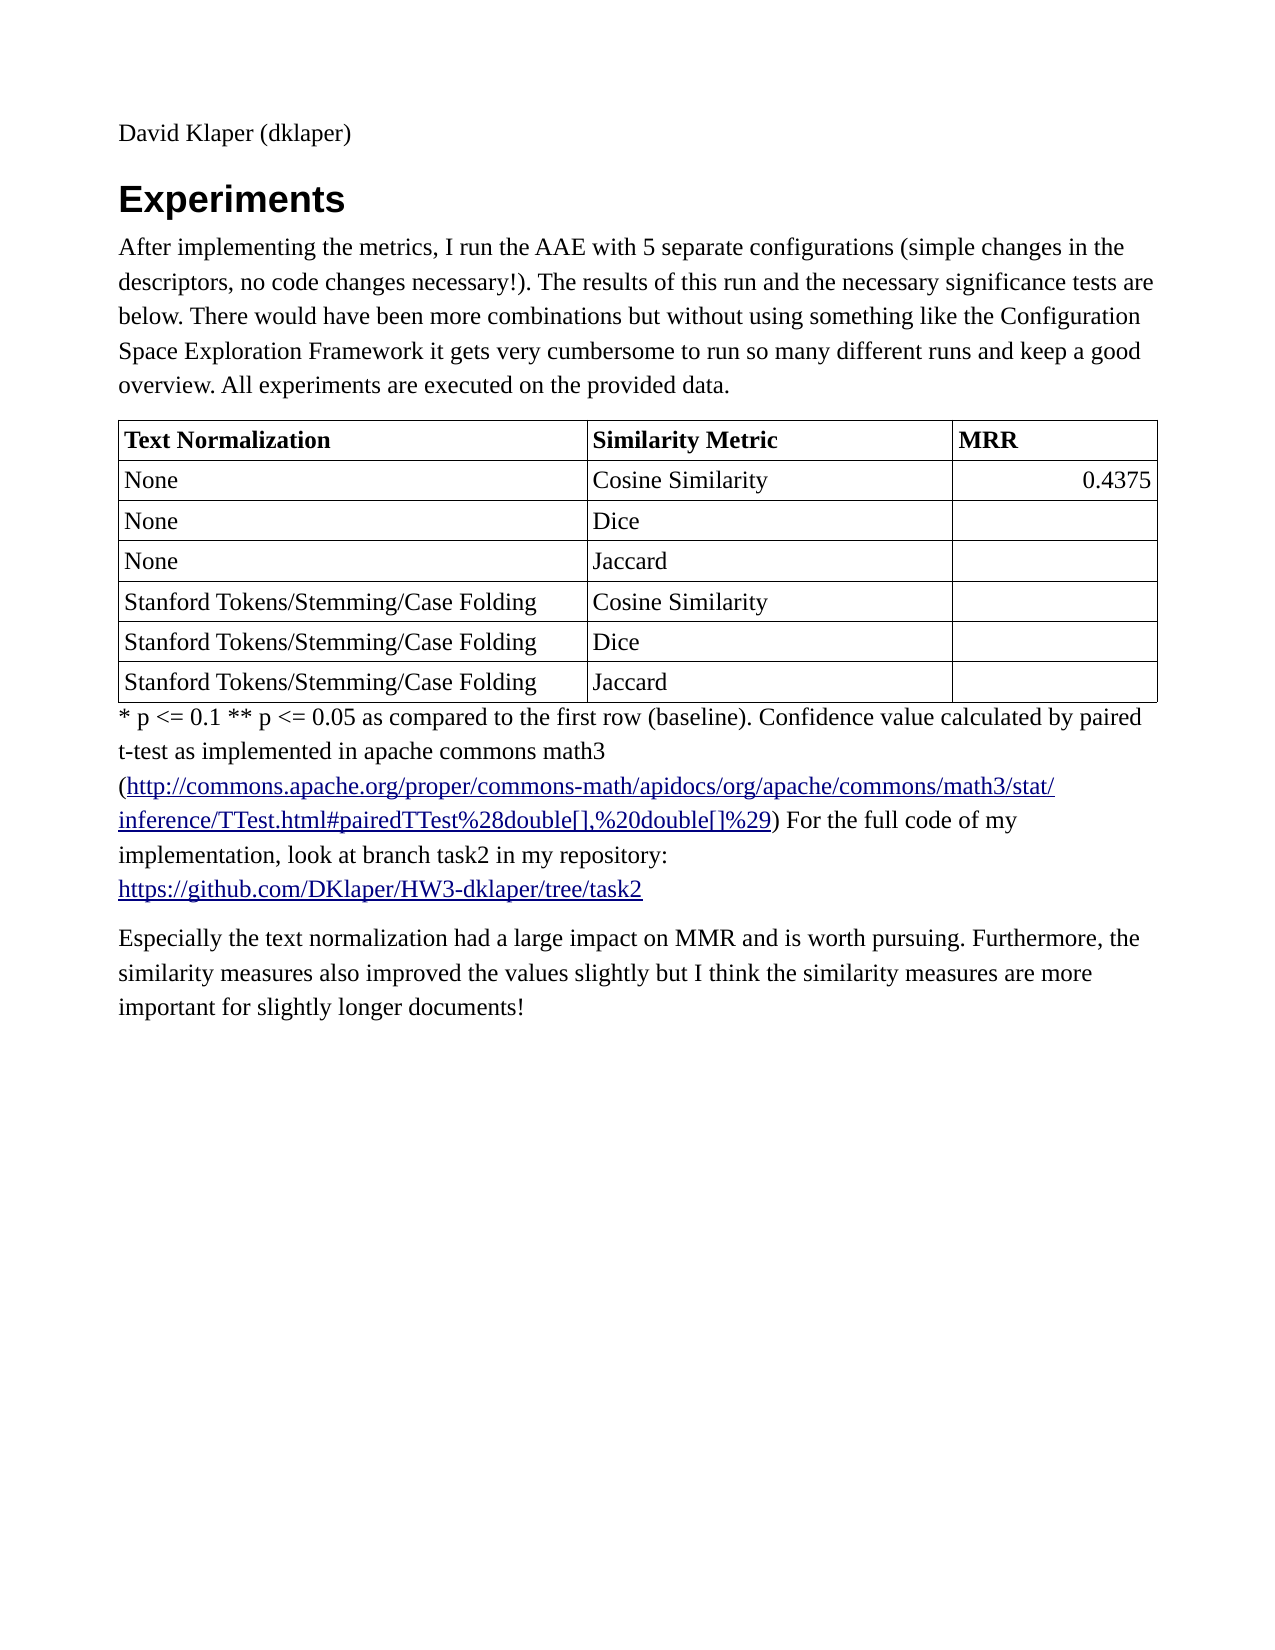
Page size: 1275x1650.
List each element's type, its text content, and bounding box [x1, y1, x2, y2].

table_cell Dice [588, 501, 952, 540]
table_cell [953, 501, 1157, 540]
table_cell Jaccard [588, 662, 952, 702]
table_cell Cosine Similarity [588, 582, 952, 621]
table_cell Stanford Tokens/Stemming/Case Folding [119, 622, 587, 661]
text Especially the text normalization had a large impact on MMR and is worth pursuing. Furthermore, the similarity measures also improved the values slightly but I think the similarity measures are more important for slightly longer documents! [118, 923, 1157, 1021]
table_header Text Normalization [119, 421, 587, 460]
table_cell [953, 662, 1157, 702]
table_header Similarity Metric [588, 421, 952, 460]
table_cell [953, 622, 1157, 661]
table_cell Jaccard [588, 541, 952, 581]
table_cell None [119, 501, 587, 540]
table_cell Stanford Tokens/Stemming/Case Folding [119, 662, 587, 702]
table_cell [953, 582, 1157, 621]
table_cell Cosine Similarity [588, 461, 952, 500]
text After implementing the metrics, I run the AAE with 5 separate configurations (simple changes in the descriptors, no code changes necessary!). The results of this run and the necessary significance tests are below. There would have been more combinations but without using something like the Configuration Space Exploration Framework it gets very cumbersome to run so many different runs and keep a good overview. All experiments are executed on the provided data. [118, 232, 1157, 399]
table_cell Stanford Tokens/Stemming/Case Folding [119, 582, 587, 621]
text * p <= 0.1 ** p <= 0.05 as compared to the first row (baseline). Confidence value calculated by paired t-test as implemented in apache commons math3 (http://commons.apache.org/proper/commons-math/apidocs/org/apache/commons/math3/stat/inference/TTest.html#pairedTTest%28double[],%20double[]%29) For the full code of my implementation, look at branch task2 in my repository: https://github.com/DKlaper/HW3-dklaper/tree/task2 [118, 703, 1157, 903]
table_cell None [119, 541, 587, 581]
table_cell None [119, 461, 587, 500]
subtitle Experiments [118, 176, 1157, 220]
table_cell [953, 541, 1157, 581]
table_cell 0.4375 [953, 461, 1157, 500]
table_cell Dice [588, 622, 952, 661]
table_header MRR [953, 421, 1157, 460]
